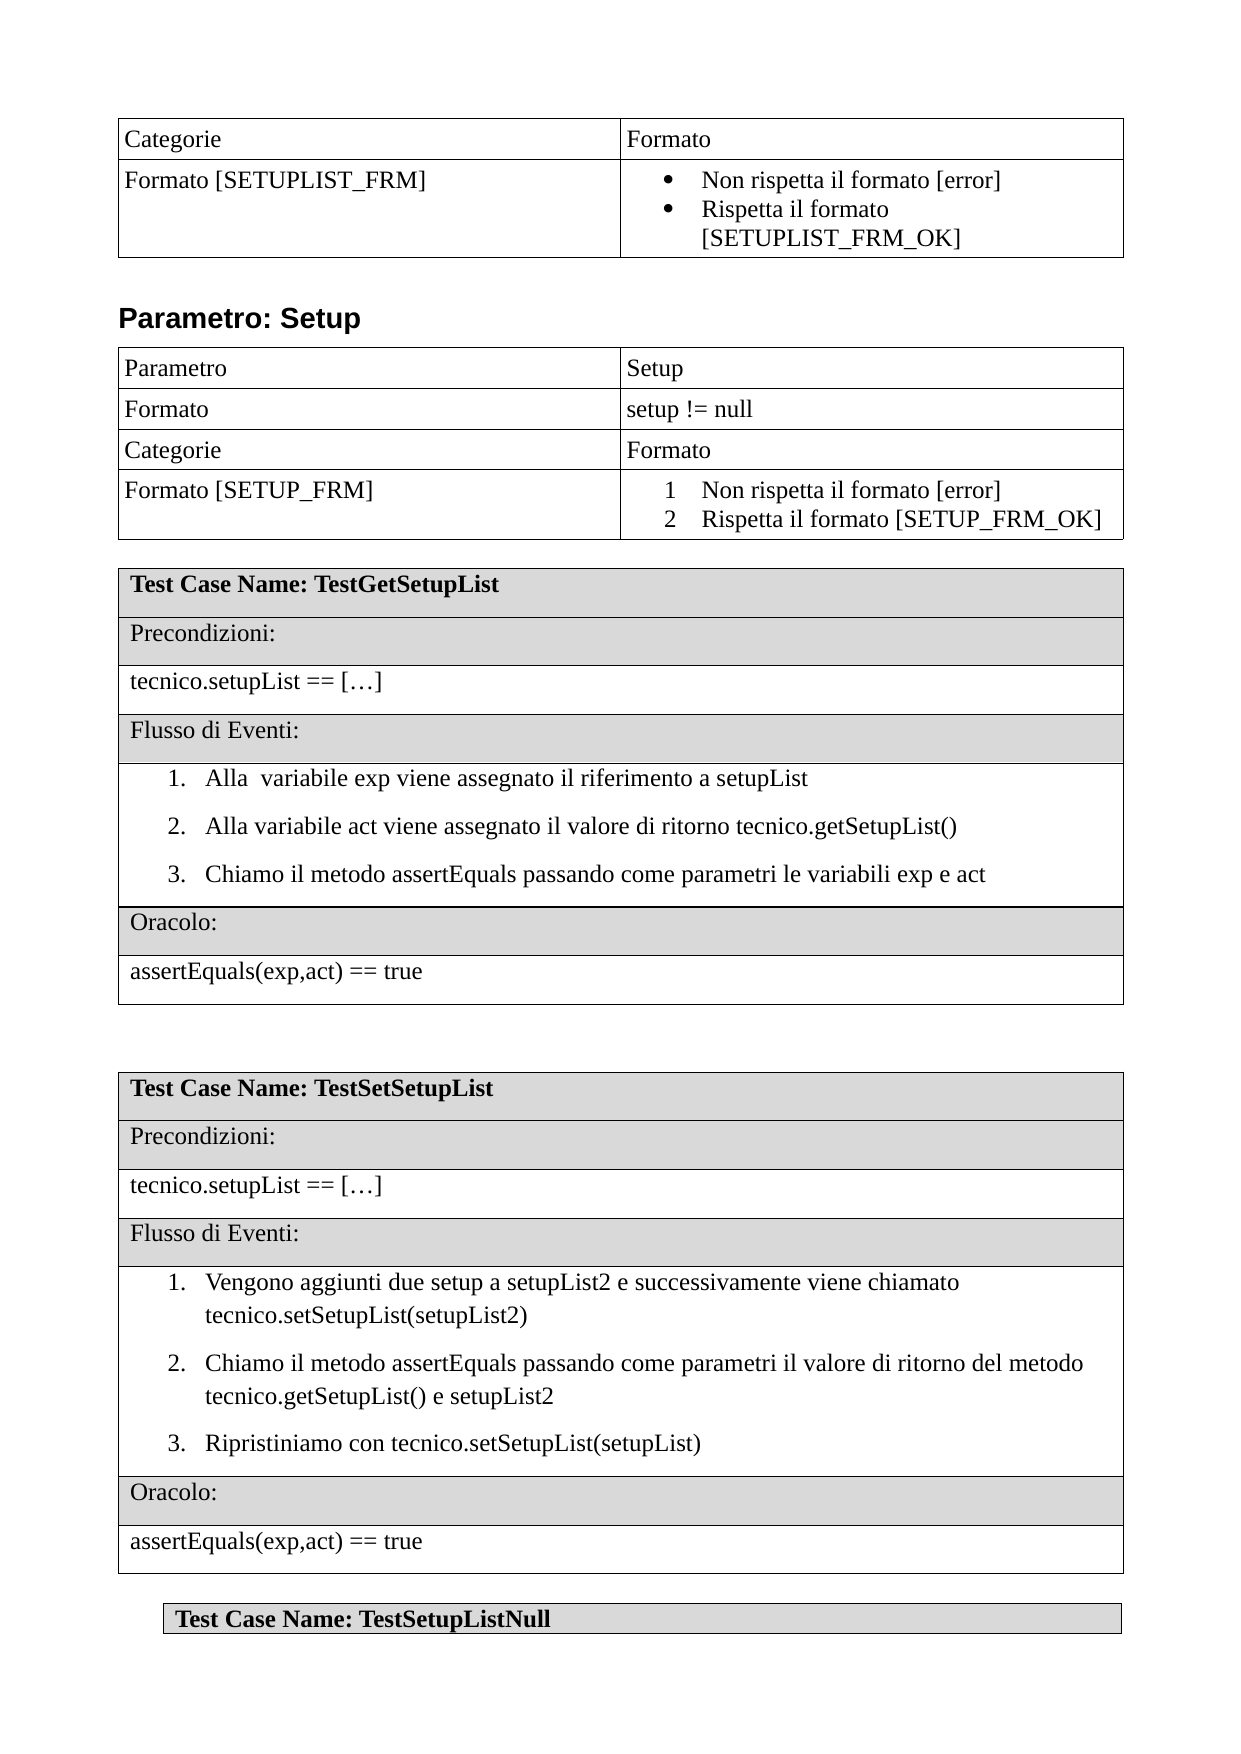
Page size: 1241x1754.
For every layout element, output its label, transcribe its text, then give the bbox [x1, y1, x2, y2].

table_header Setup [621, 348, 1123, 388]
table_cell Alla variabile exp viene assegnato il riferimento a setupList Alla variabile act viene assegnato il valore di ritorno tecnico.getSetupList() Chiamo il metodo assertEquals passando come parametri le variabili exp e act [119, 764, 1123, 906]
table_cell Precondizioni: [119, 618, 1123, 665]
table_cell Categorie [119, 430, 620, 469]
table_cell Non rispetta il formato [error] Rispetta il formato [SETUP_FRM_OK] [621, 470, 1123, 539]
table_cell Formato [119, 389, 620, 428]
table_cell Categorie [119, 119, 620, 159]
table_cell tecnico.setupList == […] [119, 666, 1123, 714]
table_cell Oracolo: [119, 908, 1123, 955]
table_header Test Case Name: TestSetupListNull [164, 1604, 1121, 1633]
subtitle Parametro: Setup [118, 301, 1122, 334]
table_cell tecnico.setupList == […] [119, 1170, 1123, 1217]
table_header Test Case Name: TestSetSetupList [119, 1073, 1123, 1120]
table_cell Non rispetta il formato [error] Rispetta il formato [SETUPLIST_FRM_OK] [621, 160, 1123, 257]
table_header Parametro [119, 348, 620, 388]
table_cell Formato [621, 119, 1123, 159]
table_cell Vengono aggiunti due setup a setupList2 e successivamente viene chiamato tecnico.setSetupList(setupList2) Chiamo il metodo assertEquals passando come parametri il valore di ritorno del metodo tecnico.getSetupList() e setupList2 Ripristiniamo con tecnico.setSetupList(setupList) [119, 1267, 1123, 1476]
table_cell Flusso di Eventi: [119, 715, 1123, 762]
table_cell Flusso di Eventi: [119, 1219, 1123, 1266]
table_cell Oracolo: [119, 1477, 1123, 1525]
table_cell assertEquals(exp,act) == true [119, 1526, 1123, 1573]
table_cell Formato [SETUP_FRM] [119, 470, 620, 539]
table_cell assertEquals(exp,act) == true [119, 956, 1123, 1004]
table_header Test Case Name: TestGetSetupList [119, 569, 1123, 617]
table_cell Formato [621, 430, 1123, 469]
table_cell setup != null [621, 389, 1123, 428]
table_cell Precondizioni: [119, 1121, 1123, 1169]
table_cell Formato [SETUPLIST_FRM] [119, 160, 620, 257]
